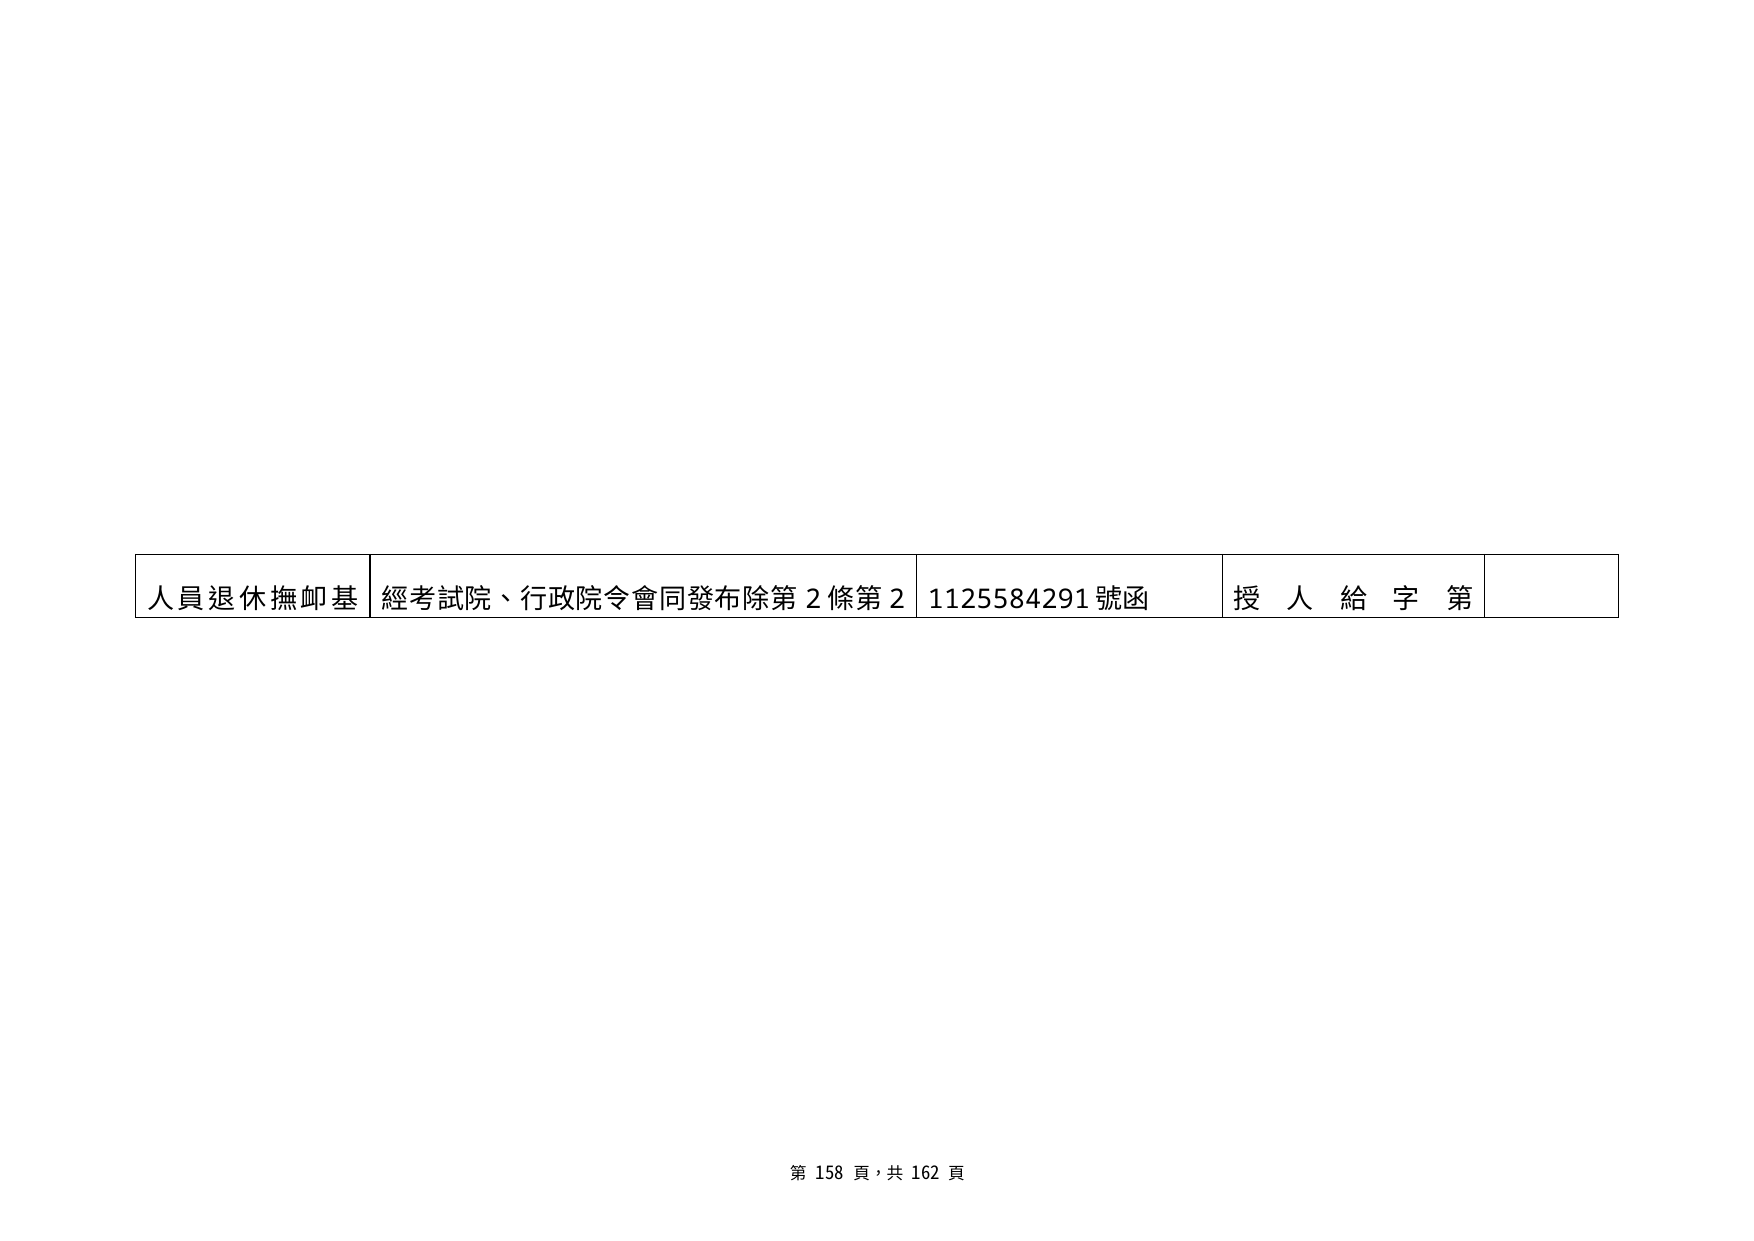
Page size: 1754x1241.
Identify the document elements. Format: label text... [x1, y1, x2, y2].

table_cell 1125584291號函 [917, 555, 1222, 617]
table_cell 授人給字第 [1223, 555, 1484, 617]
table_cell 人員退休撫卹基 [136, 555, 369, 617]
table_cell 經考試院、行政院令會同發布除第2條第2 [371, 555, 916, 617]
table_cell [1485, 555, 1618, 617]
